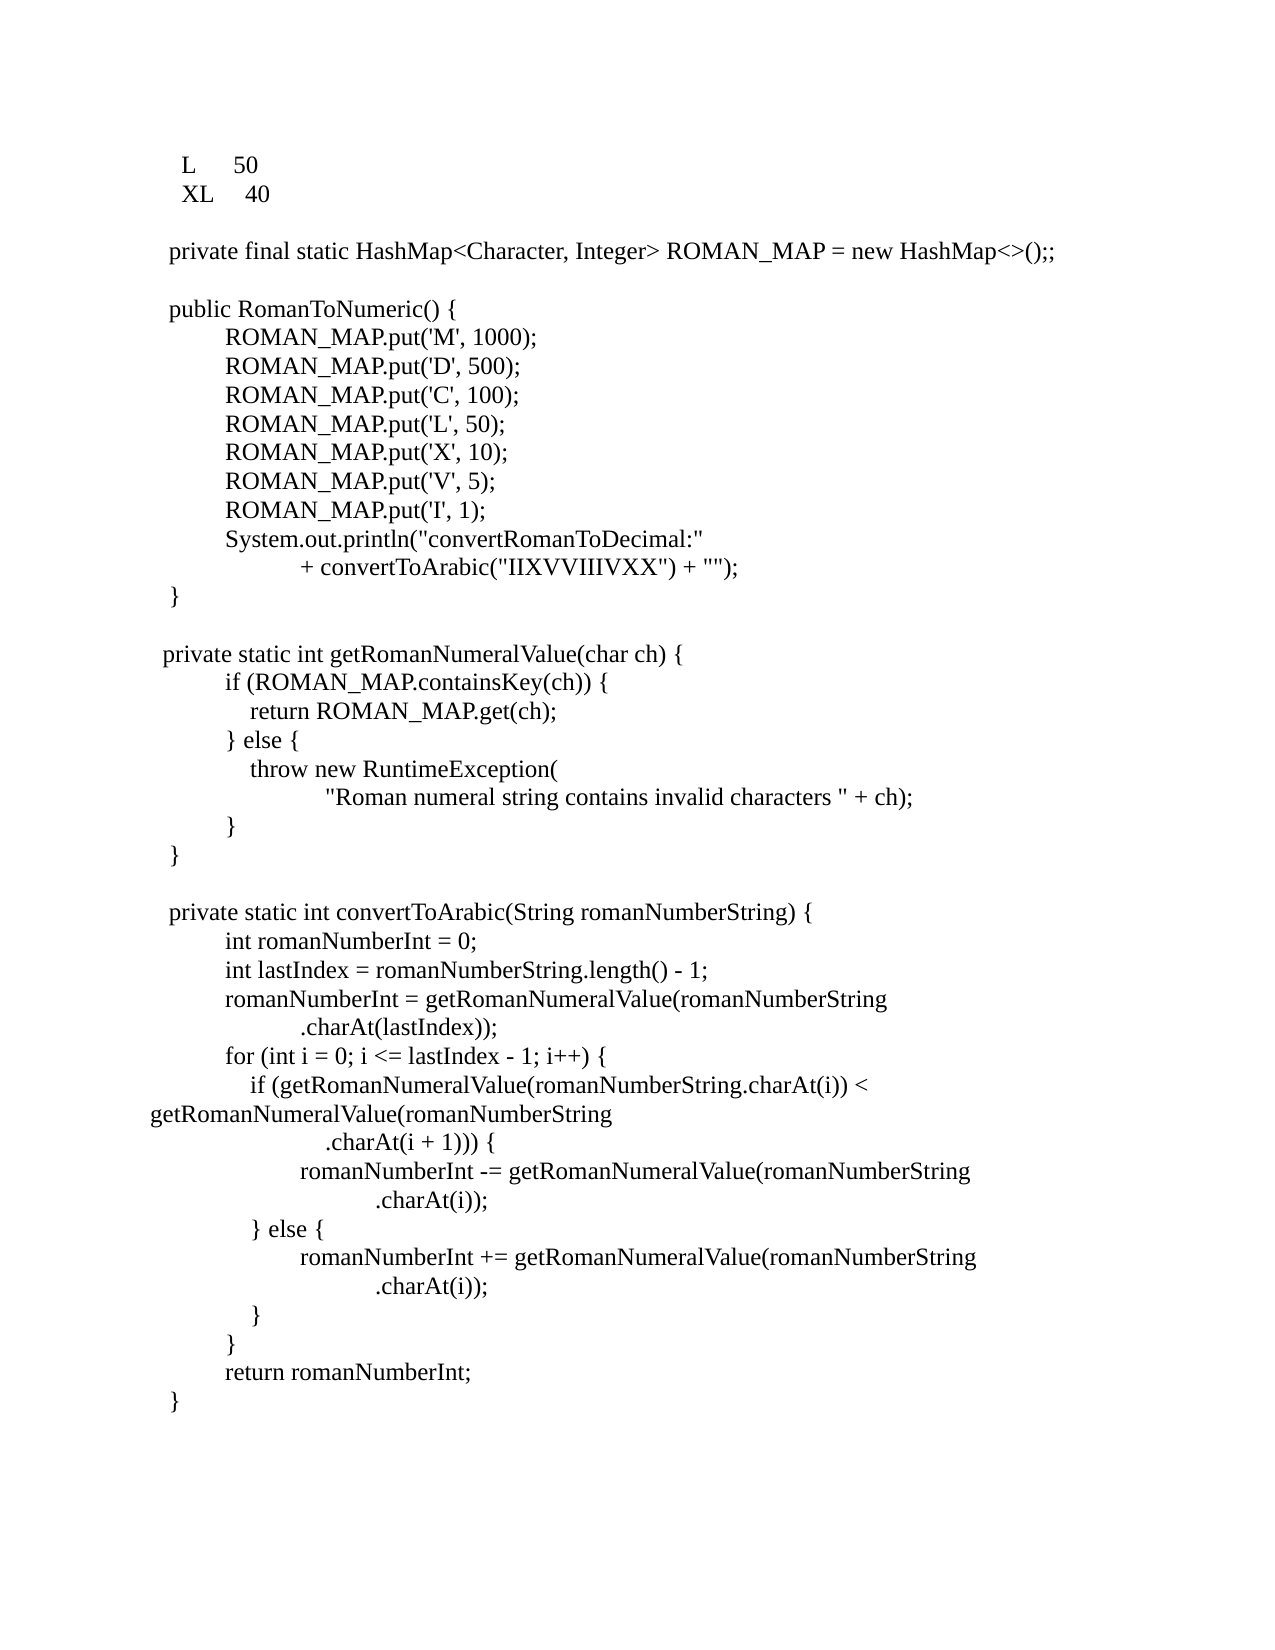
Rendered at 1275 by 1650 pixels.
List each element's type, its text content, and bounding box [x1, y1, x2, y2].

text .charAt(i + 1))) { [150, 1127, 1125, 1156]
text ROMAN_MAP.put('V', 5); [150, 466, 1125, 495]
text private static int getRomanNumeralValue(char ch) { [150, 639, 1125, 667]
text ROMAN_MAP.put('M', 1000); [150, 322, 1125, 351]
text "Roman numeral string contains invalid characters " + ch); [150, 782, 1125, 811]
text ROMAN_MAP.put('D', 500); [150, 351, 1125, 380]
text throw new RuntimeException( [150, 754, 1125, 782]
text private final static HashMap<Character, Integer> ROMAN_MAP = new HashMap<>();; [150, 236, 1125, 265]
text } else { [150, 725, 1125, 754]
text ROMAN_MAP.put('I', 1); [150, 495, 1125, 524]
text int lastIndex = romanNumberString.length() - 1; [150, 955, 1125, 984]
text ROMAN_MAP.put('X', 10); [150, 437, 1125, 466]
text } else { [150, 1214, 1125, 1242]
text } [150, 1300, 1125, 1329]
text .charAt(i)); [150, 1185, 1125, 1214]
text } [150, 1329, 1125, 1357]
text romanNumberInt += getRomanNumeralValue(romanNumberString [150, 1242, 1125, 1271]
text return ROMAN_MAP.get(ch); [150, 696, 1125, 725]
text ROMAN_MAP.put('L', 50); [150, 409, 1125, 437]
text .charAt(lastIndex)); [150, 1012, 1125, 1041]
text if (ROMAN_MAP.containsKey(ch)) { [150, 667, 1125, 696]
text private static int convertToArabic(String romanNumberString) { [150, 897, 1125, 926]
text .charAt(i)); [150, 1271, 1125, 1300]
text L 50 [150, 150, 1125, 179]
text + convertToArabic("IIXVVIIIVXX") + ""); [150, 552, 1125, 581]
text } [150, 811, 1125, 840]
text return romanNumberInt; [150, 1357, 1125, 1386]
text XL 40 [150, 179, 1125, 207]
text System.out.println("convertRomanToDecimal:" [150, 524, 1125, 552]
text ROMAN_MAP.put('C', 100); [150, 380, 1125, 409]
text if (getRomanNumeralValue(romanNumberString.charAt(i)) < getRomanNumeralValue(romanNumberString [150, 1070, 1125, 1127]
text int romanNumberInt = 0; [150, 926, 1125, 955]
text public RomanToNumeric() { [150, 294, 1125, 322]
text romanNumberInt -= getRomanNumeralValue(romanNumberString [150, 1156, 1125, 1185]
text } [150, 1386, 1125, 1415]
text romanNumberInt = getRomanNumeralValue(romanNumberString [150, 984, 1125, 1012]
text } [150, 840, 1125, 869]
text for (int i = 0; i <= lastIndex - 1; i++) { [150, 1041, 1125, 1070]
text } [150, 581, 1125, 610]
